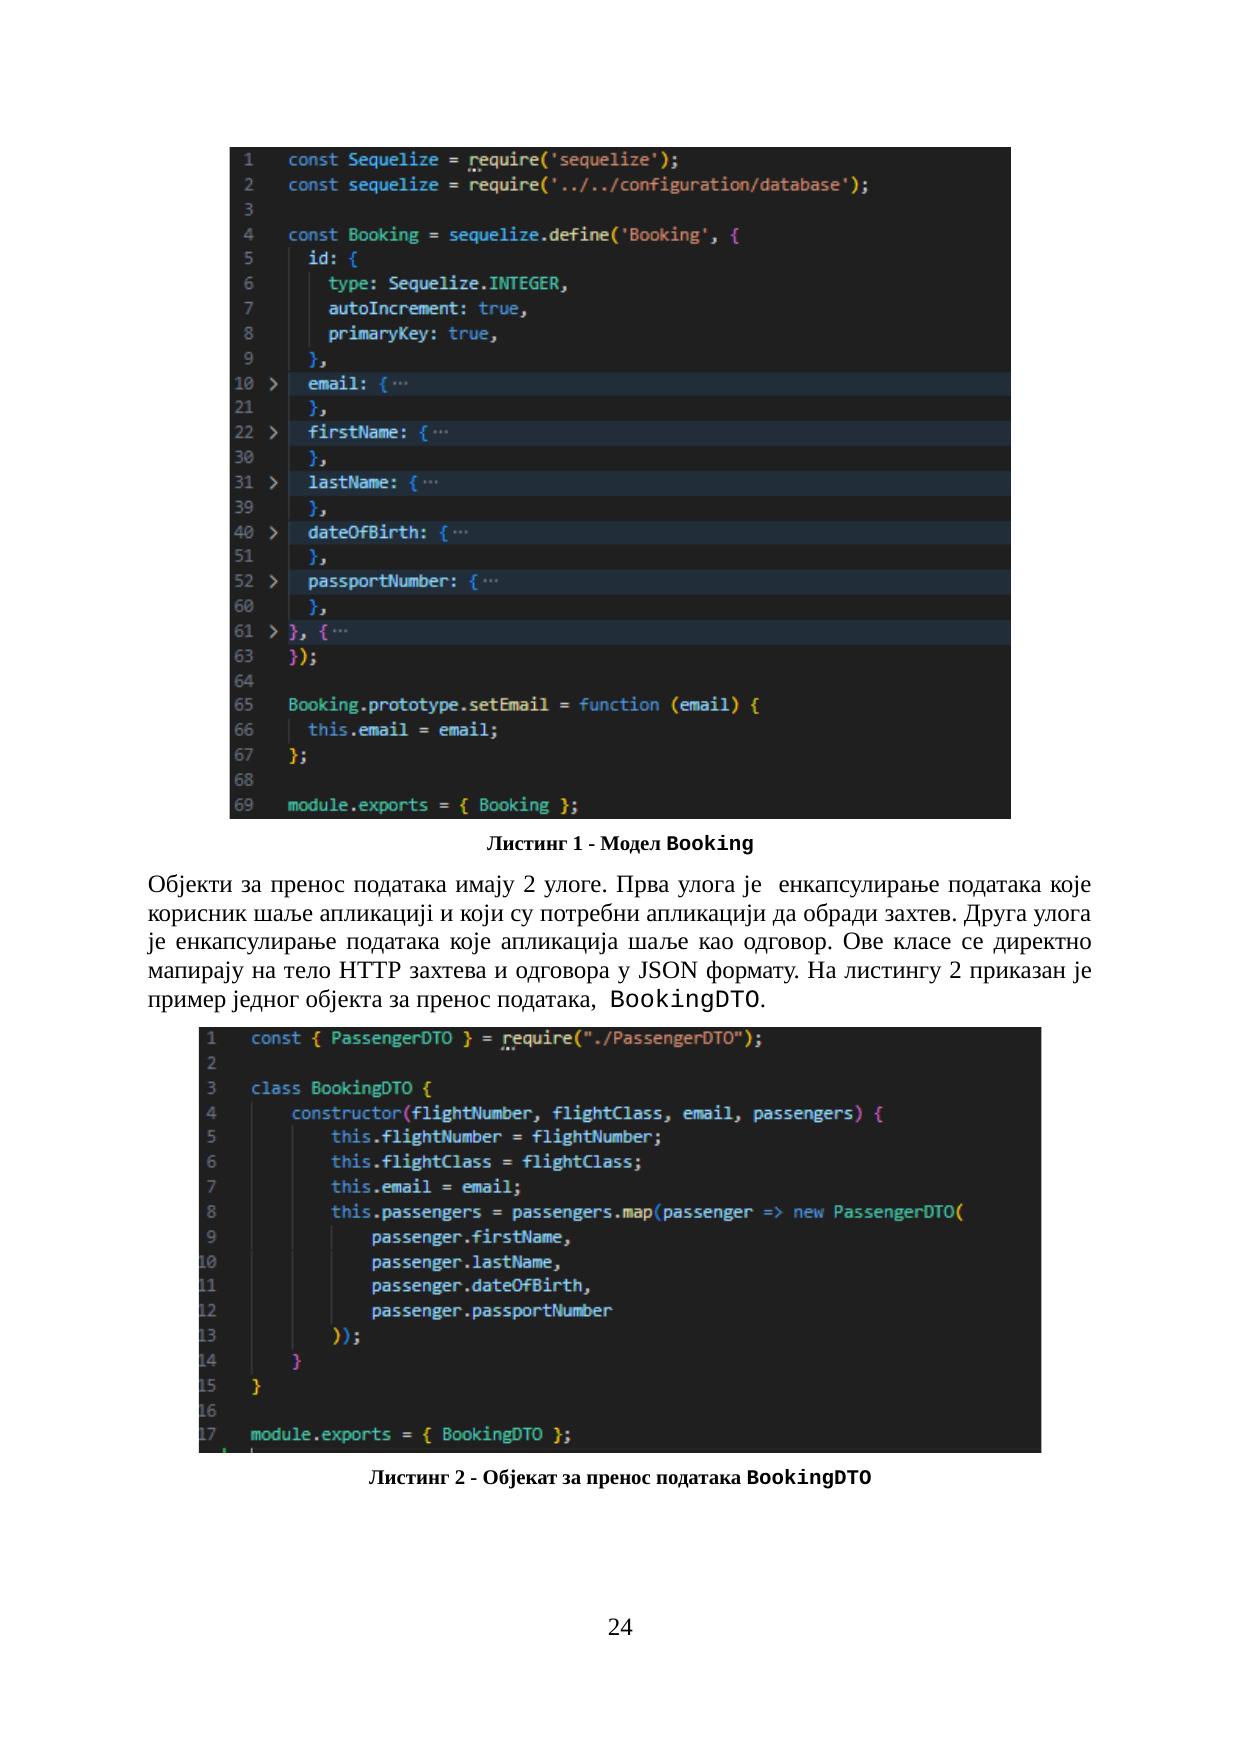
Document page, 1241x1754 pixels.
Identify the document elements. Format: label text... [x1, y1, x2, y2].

picture [198, 1027, 1042, 1453]
text Објекти за пренос података имају 2 улоге. Прва улога је енкапсулирање података које корисник шаље апликацијi и који су потребни апликацији да обради захтев. Друга улога је енкапсулирање података које апликација шаље као одговор. Ове класе се директно мапирају на тело HTTP захтева и одговора у JSON формату. На листингу 2 приказан је пример једног објекта за пренос података, BookingDTO. [148, 869, 1092, 1015]
text Листинг 2 - Објекат за пренос података BookingDTO [148, 1465, 1092, 1490]
text Листинг 1 - Модел Booking [148, 831, 1092, 856]
picture [229, 147, 1011, 819]
